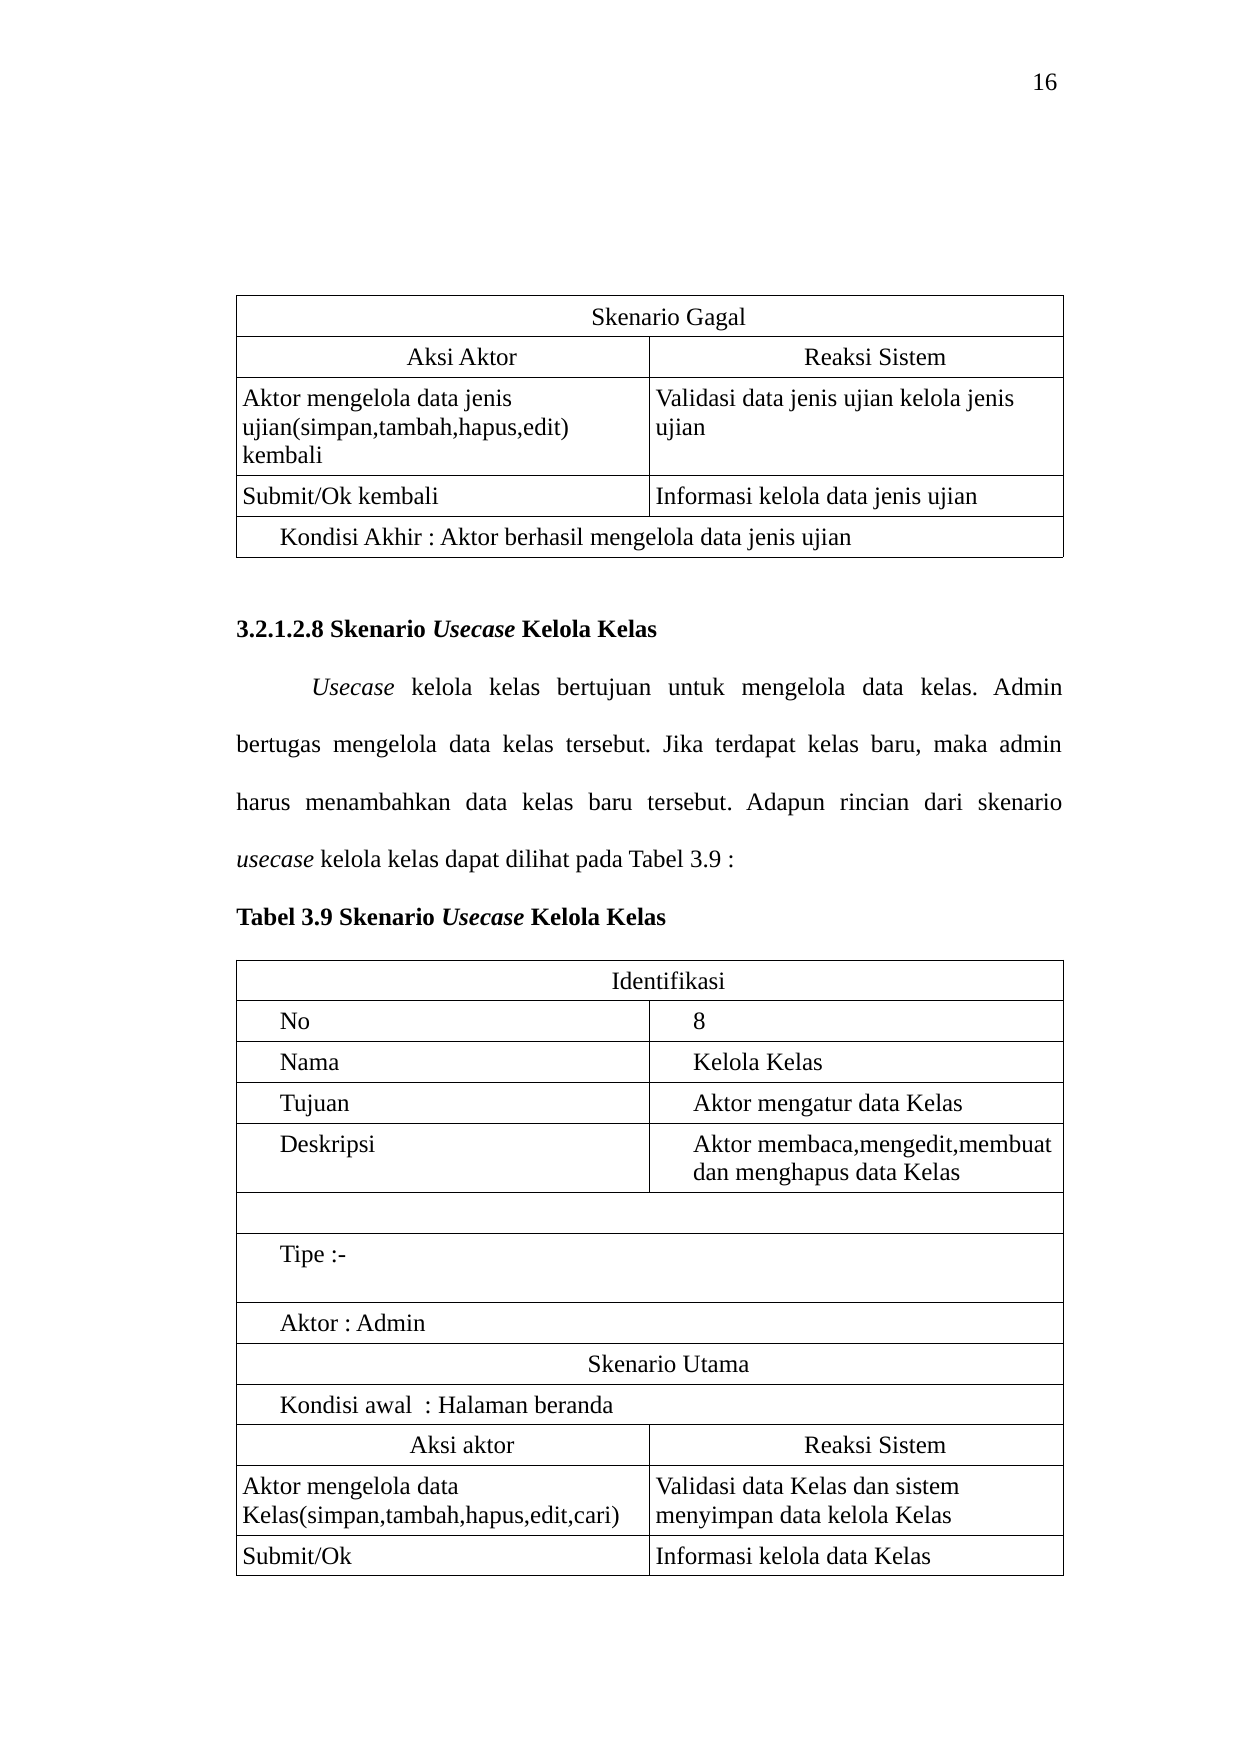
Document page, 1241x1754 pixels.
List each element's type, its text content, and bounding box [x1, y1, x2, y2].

table_cell No [237, 1001, 649, 1041]
table_cell Skenario Gagal [237, 296, 1063, 336]
table_cell Aktor mengelola data Kelas(simpan,tambah,hapus,edit,cari) [237, 1466, 649, 1534]
table_cell Informasi kelola data jenis ujian [650, 476, 1063, 516]
table_cell Reaksi Sistem [650, 1425, 1063, 1465]
table_cell Kondisi awal : Halaman beranda [237, 1385, 1063, 1424]
table_cell Deskripsi [237, 1124, 649, 1192]
table_cell Tujuan [237, 1083, 649, 1122]
table_cell Kelola Kelas [650, 1042, 1063, 1082]
table_cell Reaksi Sistem [650, 337, 1063, 377]
table_cell Aktor membaca,mengedit,membuat dan menghapus data Kelas [650, 1124, 1063, 1192]
text Tabel 3.9 Skenario Usecase Kelola Kelas [236, 902, 1063, 931]
table_cell Skenario Utama [237, 1344, 1063, 1383]
table_cell 8 [650, 1001, 1063, 1041]
table_cell Informasi kelola data Kelas [650, 1536, 1063, 1575]
subtitle 3.2.1.2.8 Skenario Usecase Kelola Kelas [236, 614, 1063, 643]
table_cell Aksi aktor [237, 1425, 649, 1465]
table_cell Aktor mengelola data jenis ujian(simpan,tambah,hapus,edit) kembali [237, 378, 649, 475]
table_cell Aktor mengatur data Kelas [650, 1083, 1063, 1122]
table_cell Aksi Aktor [237, 337, 649, 377]
table_header Identifikasi [237, 961, 1063, 1000]
table_cell [237, 1193, 1063, 1233]
text Usecase kelola kelas bertujuan untuk mengelola data kelas. Admin bertugas mengelola data kelas tersebut. Jika terdapat kelas baru, maka admin harus menambahkan data kelas baru tersebut. Adapun rincian dari skenario usecase kelola kelas dapat dilihat pada Tabel 3.9 : [236, 672, 1063, 873]
table_cell Kondisi Akhir : Aktor berhasil mengelola data jenis ujian [237, 517, 1063, 556]
table_cell Tipe :- [237, 1234, 1063, 1302]
table_cell Submit/Ok [237, 1536, 649, 1575]
table_cell Aktor : Admin [237, 1303, 1063, 1343]
table_cell Validasi data jenis ujian kelola jenis ujian [650, 378, 1063, 475]
table_cell Nama [237, 1042, 649, 1082]
table_cell Validasi data Kelas dan sistem menyimpan data kelola Kelas [650, 1466, 1063, 1534]
table_cell Submit/Ok kembali [237, 476, 649, 516]
